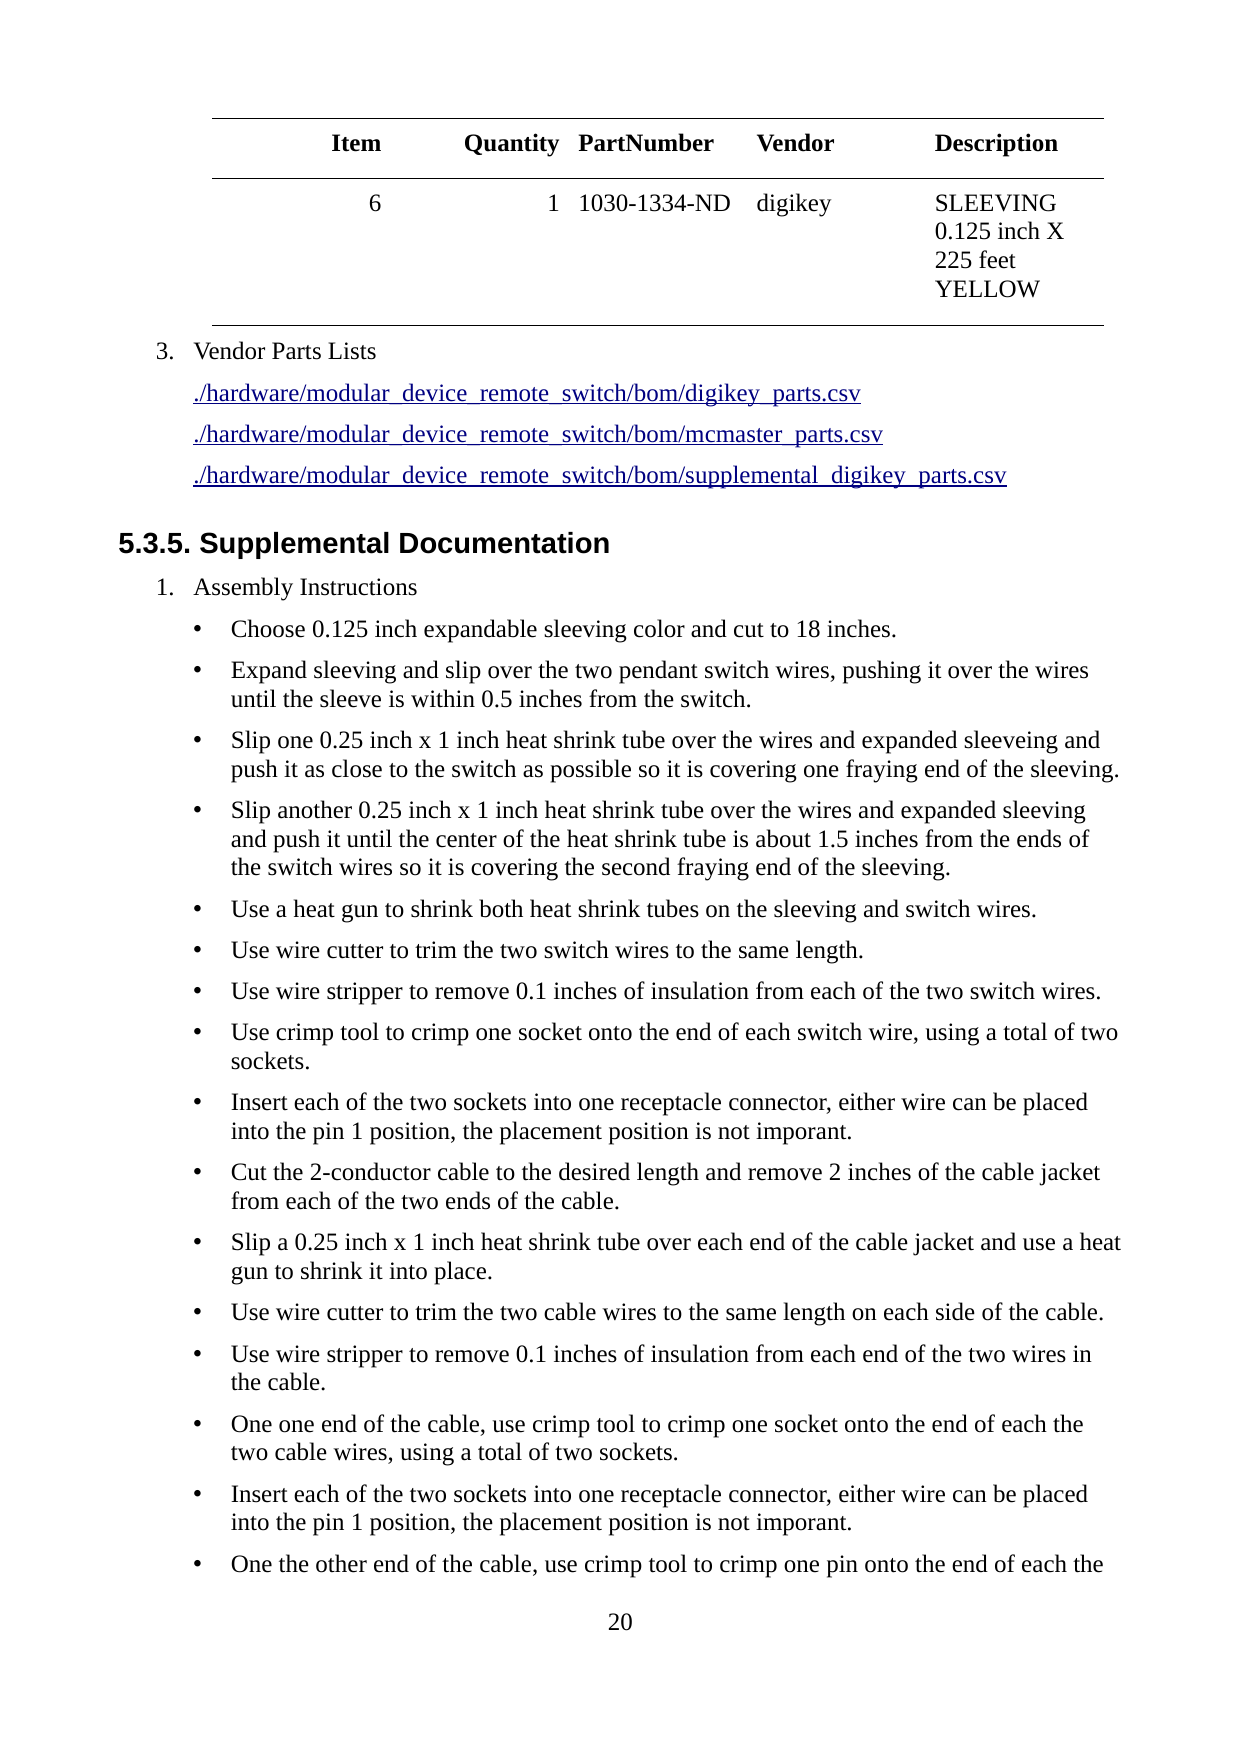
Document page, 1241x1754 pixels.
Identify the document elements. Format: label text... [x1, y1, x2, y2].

list Use crimp tool to crimp one socket onto the end of each switch wire, using a total of two sockets. [193, 1017, 1122, 1075]
list Use wire cutter to trim the two cable wires to the same length on each side of the cable. [193, 1297, 1122, 1326]
table_cell SLEEVING 0.125 inch X 225 feet YELLOW [925, 179, 1103, 324]
list ./hardware/modular_device_remote_switch/bom/mcmaster_parts.csv [156, 419, 1122, 448]
list Use wire stripper to remove 0.1 inches of insulation from each of the two switch wires. [193, 976, 1122, 1005]
list One the other end of the cable, use crimp tool to crimp one pin onto the end of each the [193, 1549, 1122, 1577]
table_header Item [212, 119, 391, 178]
list Use a heat gun to shrink both heat shrink tubes on the sleeving and switch wires. [193, 894, 1122, 922]
table_cell 1 [391, 179, 569, 324]
table_header Description [925, 119, 1103, 178]
list Vendor Parts Lists [156, 336, 1122, 365]
list Insert each of the two sockets into one receptacle connector, either wire can be placed into the pin 1 position, the placement position is not imporant. [193, 1479, 1122, 1536]
list ./hardware/modular_device_remote_switch/bom/digikey_parts.csv [156, 378, 1122, 406]
table_header Quantity [391, 119, 569, 178]
subtitle Supplemental Documentation [118, 526, 1122, 560]
list Expand sleeving and slip over the two pendant switch wires, pushing it over the wires until the sleeve is within 0.5 inches from the switch. [193, 655, 1122, 712]
table_cell 6 [212, 179, 391, 324]
list Choose 0.125 inch expandable sleeving color and cut to 18 inches. [193, 614, 1122, 642]
table_cell digikey [747, 179, 925, 324]
table_header Vendor [747, 119, 925, 178]
list Assembly Instructions [156, 572, 1122, 601]
list Use wire cutter to trim the two switch wires to the same length. [193, 935, 1122, 964]
list ./hardware/modular_device_remote_switch/bom/supplemental_digikey_parts.csv [156, 460, 1122, 489]
table_header PartNumber [569, 119, 747, 178]
list Use wire stripper to remove 0.1 inches of insulation from each end of the two wires in the cable. [193, 1339, 1122, 1396]
list Insert each of the two sockets into one receptacle connector, either wire can be placed into the pin 1 position, the placement position is not imporant. [193, 1087, 1122, 1145]
list Slip a 0.25 inch x 1 inch heat shrink tube over each end of the cable jacket and use a heat gun to shrink it into place. [193, 1227, 1122, 1285]
list One one end of the cable, use crimp tool to crimp one socket onto the end of each the two cable wires, using a total of two sockets. [193, 1409, 1122, 1466]
table_cell 1030-1334-ND [569, 179, 747, 324]
list Slip another 0.25 inch x 1 inch heat shrink tube over the wires and expanded sleeving and push it until the center of the heat shrink tube is about 1.5 inches from the ends of the switch wires so it is covering the second fraying end of the sleeving. [193, 795, 1122, 881]
list Cut the 2-conductor cable to the desired length and remove 2 inches of the cable jacket from each of the two ends of the cable. [193, 1157, 1122, 1215]
list Slip one 0.25 inch x 1 inch heat shrink tube over the wires and expanded sleeveing and push it as close to the switch as possible so it is covering one fraying end of the sleeving. [193, 725, 1122, 782]
